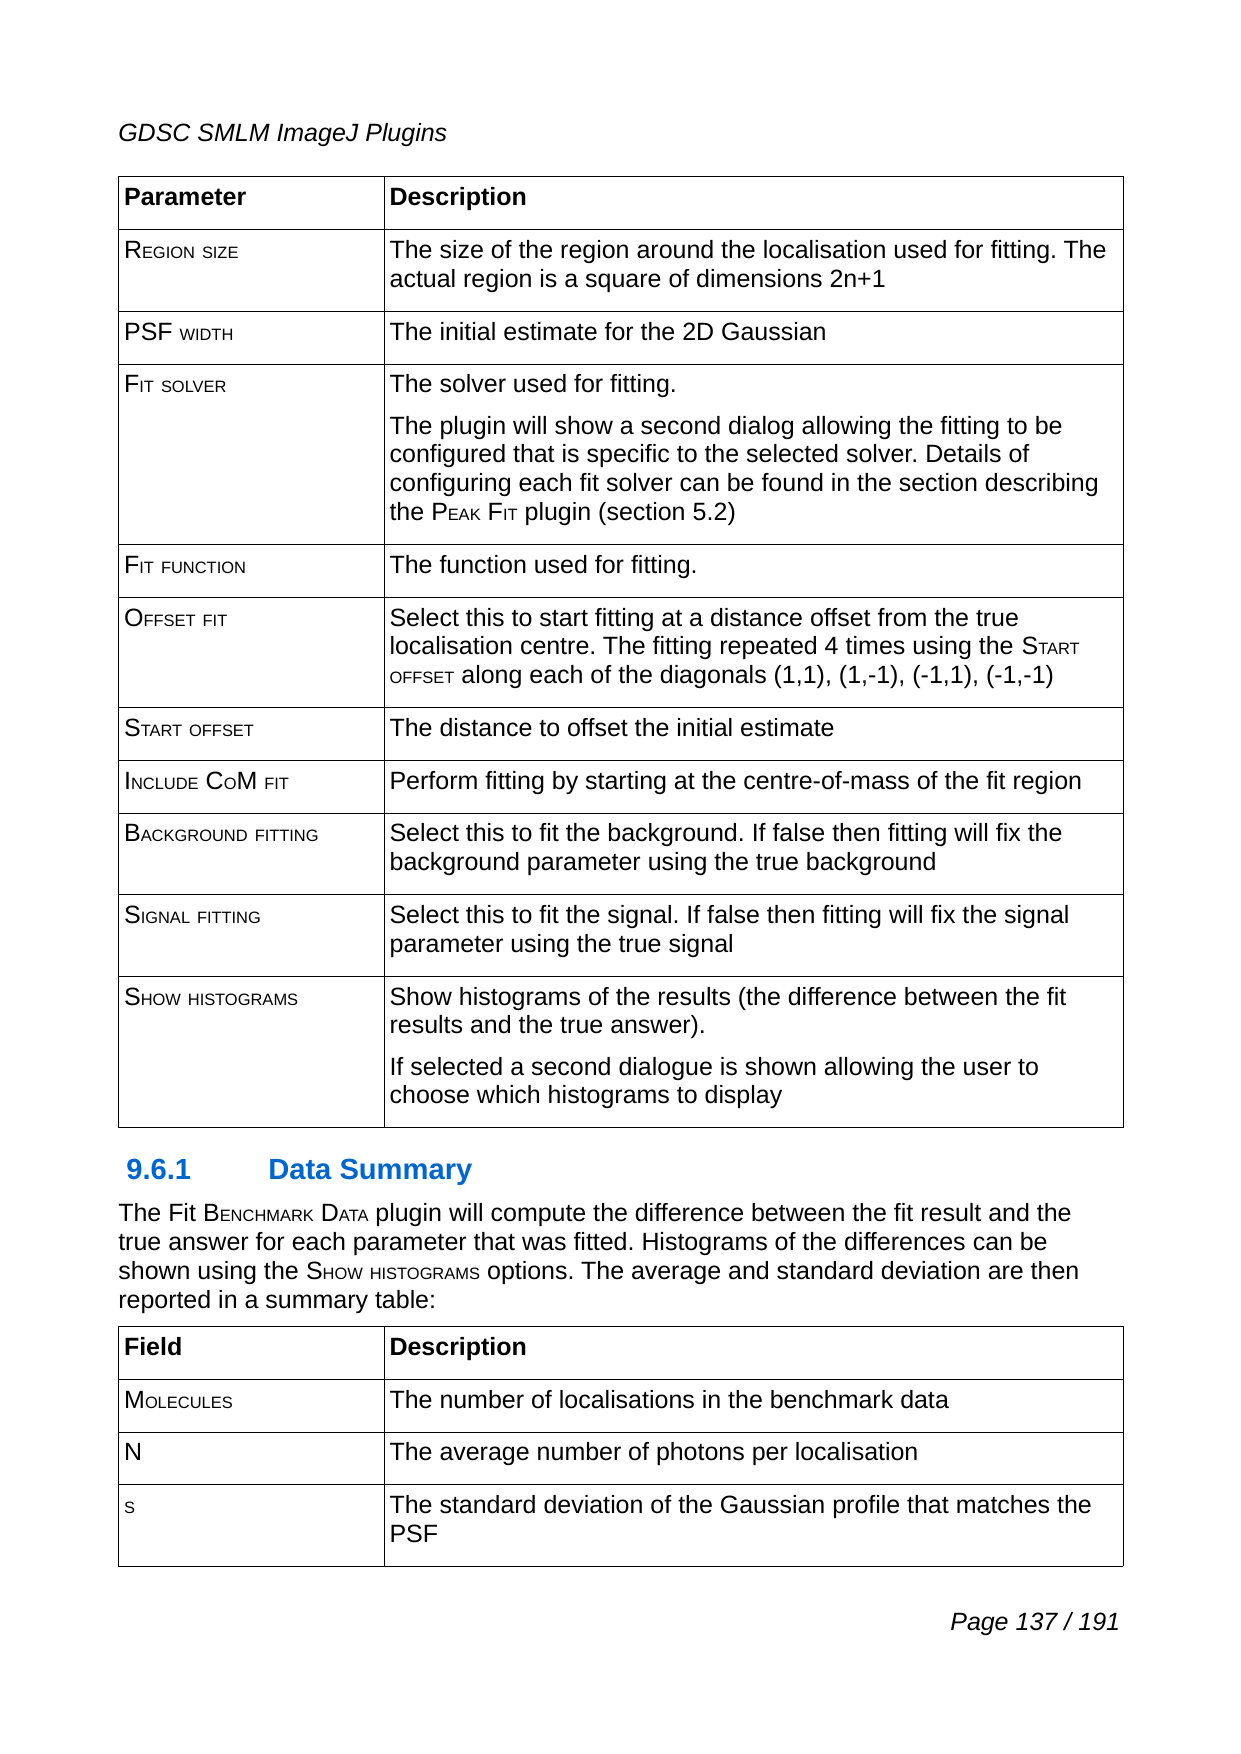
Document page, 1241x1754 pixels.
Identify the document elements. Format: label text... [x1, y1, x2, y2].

table_cell s [119, 1485, 384, 1566]
table_cell The number of localisations in the benchmark data [385, 1380, 1123, 1432]
subtitle Data Summary [118, 1152, 1122, 1186]
table_cell Region size [119, 230, 384, 311]
table_header Parameter [119, 177, 384, 229]
table_cell PSF width [119, 312, 384, 363]
table_cell The size of the region around the localisation used for fitting. The actual region is a square of dimensions 2n+1 [385, 230, 1123, 311]
text The Fit Benchmark Data plugin will compute the difference between the fit result and the true answer for each parameter that was fitted. Histograms of the differences can be shown using the Show histograms options. The average and standard deviation are then reported in a summary table: [118, 1198, 1122, 1313]
table_cell Show histograms [119, 977, 384, 1127]
table_cell N [119, 1433, 384, 1484]
table_cell Select this to fit the signal. If false then fitting will fix the signal parameter using the true signal [385, 895, 1123, 976]
table_header Description [385, 1327, 1123, 1379]
table_cell Fit solver [119, 365, 384, 544]
table_cell The function used for fitting. [385, 545, 1123, 597]
table_cell Include CoM fit [119, 761, 384, 813]
table_cell Perform fitting by starting at the centre-of-mass of the fit region [385, 761, 1123, 813]
table_cell Show histograms of the results (the difference between the fit results and the true answer). If selected a second dialogue is shown allowing the user to choose which histograms to display [385, 977, 1123, 1127]
table_cell Molecules [119, 1380, 384, 1432]
table_header Field [119, 1327, 384, 1379]
table_cell Offset fit [119, 598, 384, 707]
table_cell Fit function [119, 545, 384, 597]
table_cell Background fitting [119, 814, 384, 894]
table_cell The initial estimate for the 2D Gaussian [385, 312, 1123, 363]
table_cell The average number of photons per localisation [385, 1433, 1123, 1484]
table_cell Start offset [119, 708, 384, 760]
table_cell Select this to fit the background. If false then fitting will fix the background parameter using the true background [385, 814, 1123, 894]
table_cell Select this to start fitting at a distance offset from the true localisation centre. The fitting repeated 4 times using the Start offset along each of the diagonals (1,1), (1,-1), (-1,1), (-1,-1) [385, 598, 1123, 707]
table_cell The solver used for fitting. The plugin will show a second dialog allowing the fitting to be configured that is specific to the selected solver. Details of configuring each fit solver can be found in the section describing the Peak Fit plugin (section 5.2) [385, 365, 1123, 544]
table_header Description [385, 177, 1123, 229]
table_cell The distance to offset the initial estimate [385, 708, 1123, 760]
table_cell Signal fitting [119, 895, 384, 976]
table_cell The standard deviation of the Gaussian profile that matches the PSF [385, 1485, 1123, 1566]
